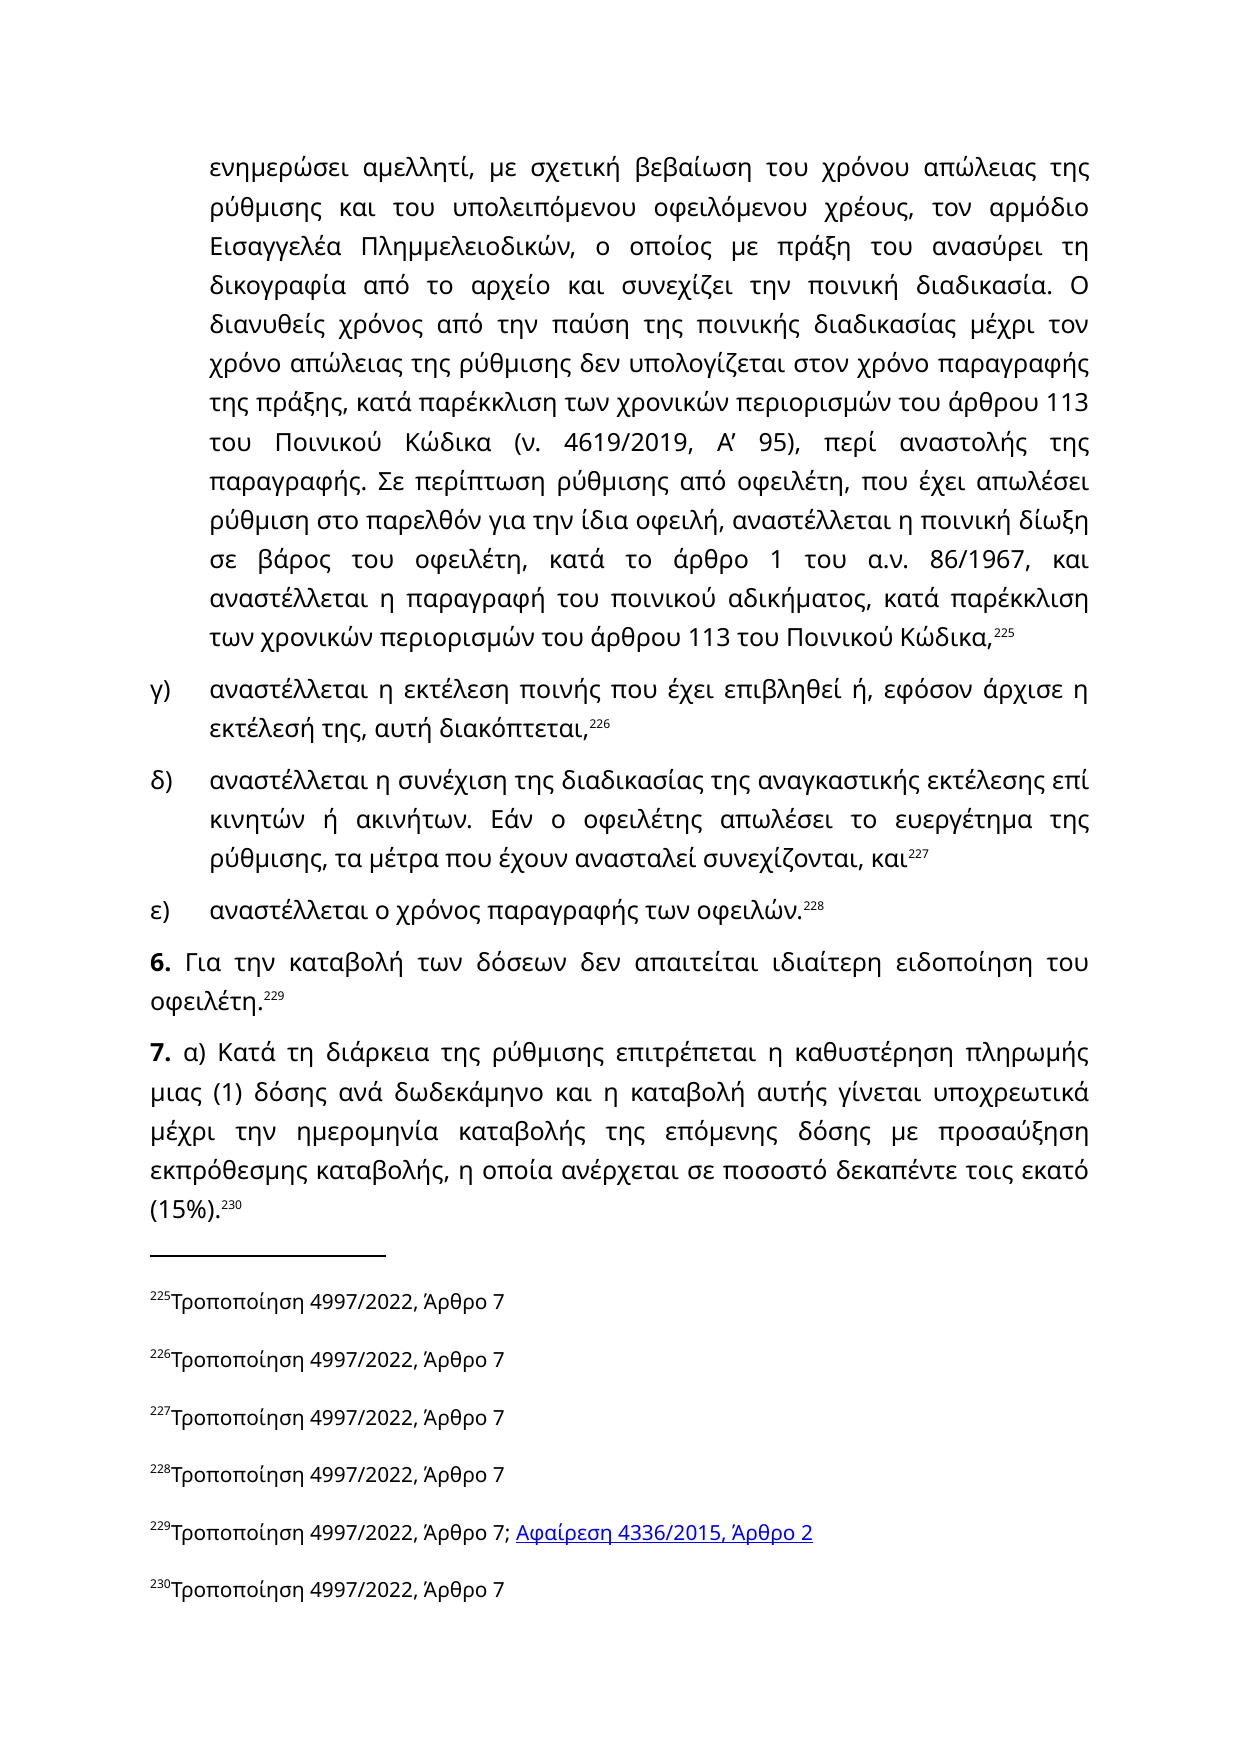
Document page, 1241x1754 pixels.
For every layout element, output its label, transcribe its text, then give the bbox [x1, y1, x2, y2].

list ε) αναστέλλεται ο χρόνος παραγραφής των οφειλών. [150, 892, 1090, 927]
text Τροποποίηση 4997/2022, Άρθρο 7 [150, 1403, 1090, 1431]
text Τροποποίηση 4997/2022, Άρθρο 7 [150, 1345, 1090, 1373]
text 6. Για την καταβολή των δόσεων δεν απαιτείται ιδιαίτερη ειδοποίηση του οφειλέτη. [150, 944, 1090, 1017]
text 7. α) Κατά τη διάρκεια της ρύθμισης επιτρέπεται η καθυστέρηση πληρωμής μιας (1) δόσης ανά δωδεκάμηνο και η καταβολή αυτής γίνεται υποχρεωτικά μέχρι την ημερομηνία καταβολής της επόμενης δόσης με προσαύξηση εκπρόθεσμης καταβολής, η οποία ανέρχεται σε ποσοστό δεκαπέντε τοις εκατό (15%). [150, 1035, 1090, 1226]
list γ) αναστέλλεται η εκτέλεση ποινής που έχει επιβληθεί ή, εφόσον άρχισε η εκτέλεσή της, αυτή διακόπτεται, [150, 672, 1090, 745]
text Τροποποίηση 4997/2022, Άρθρο 7; Αφαίρεση 4336/2015, Άρθρο 2 [150, 1518, 1090, 1546]
text Τροποποίηση 4997/2022, Άρθρο 7 [150, 1576, 1090, 1604]
list ενημερώσει αμελλητί, με σχετική βεβαίωση του χρόνου απώλειας της ρύθμισης και του υπολειπόμενου οφειλόμενου χρέους, τον αρμόδιο Εισαγγελέα Πλημμελειοδικών, ο οποίος με πράξη του ανασύρει τη δικογραφία από το αρχείο και συνεχίζει την ποινική διαδικασία. Ο διανυθείς χρόνος από την παύση της ποινικής διαδικασίας μέχρι τον χρόνο απώλειας της ρύθμισης δεν υπολογίζεται στον χρόνο παραγραφής της πράξης, κατά παρέκκλιση των χρονικών περιορισμών του άρθρου 113 του Ποινικού Κώδικα (ν. 4619/2019, Α’ 95), περί αναστολής της παραγραφής. Σε περίπτωση ρύθμισης από οφειλέτη, που έχει απωλέσει ρύθμιση στο παρελθόν για την ίδια οφειλή, αναστέλλεται η ποινική δίωξη σε βάρος του οφειλέτη, κατά το άρθρο 1 του α.ν. 86/1967, και αναστέλλεται η παραγραφή του ποινικού αδικήματος, κατά παρέκκλιση των χρονικών περιορισμών του άρθρου 113 του Ποινικού Κώδικα, [150, 150, 1090, 654]
list δ) αναστέλλεται η συνέχιση της διαδικασίας της αναγκαστικής εκτέλεσης επί κινητών ή ακινήτων. Εάν ο οφειλέτης απωλέσει το ευεργέτημα της ρύθμισης, τα μέτρα που έχουν ανασταλεί συνεχίζονται, και [150, 762, 1090, 875]
text Τροποποίηση 4997/2022, Άρθρο 7 [150, 1460, 1090, 1489]
text Τροποποίηση 4997/2022, Άρθρο 7 [150, 1287, 1090, 1316]
